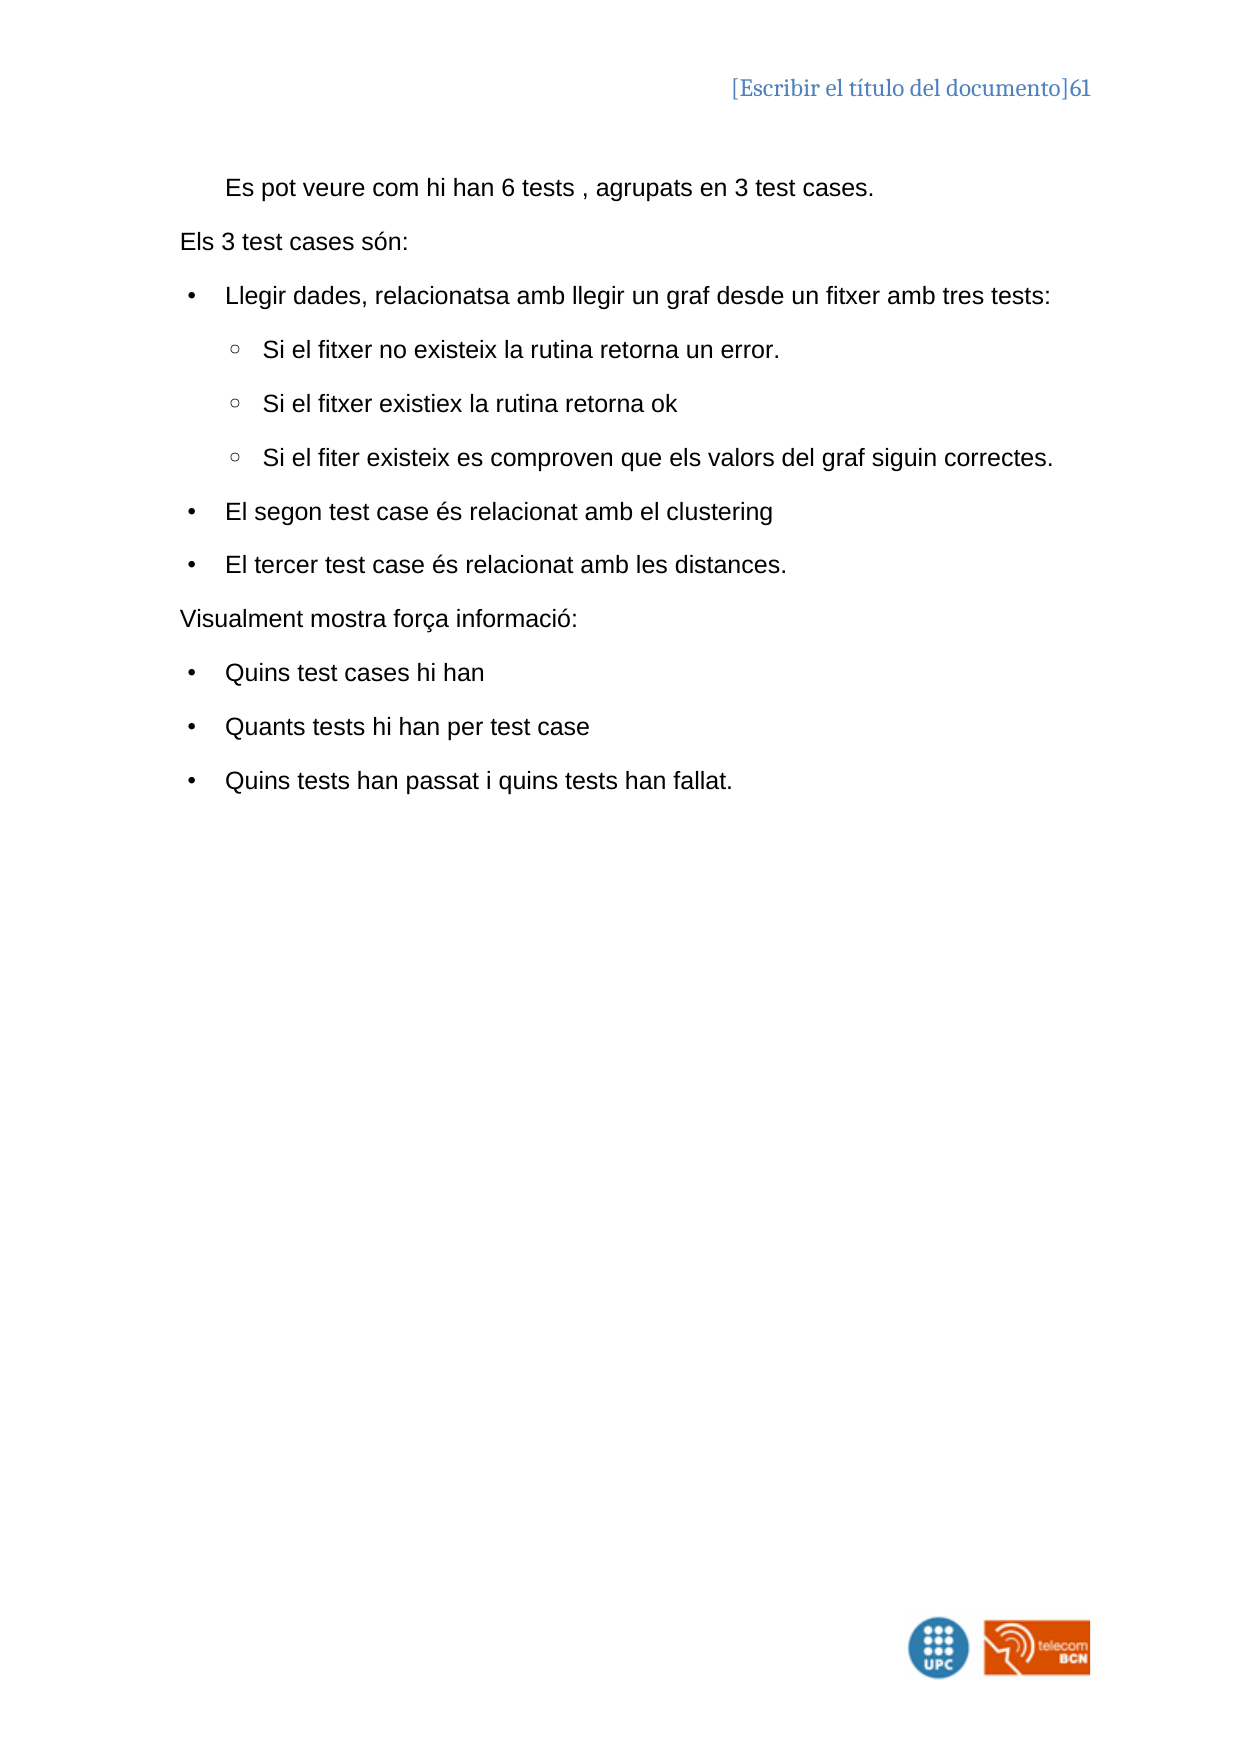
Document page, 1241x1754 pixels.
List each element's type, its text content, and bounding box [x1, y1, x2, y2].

text Visualment mostra força informació: [150, 604, 1090, 633]
list Si el fiter existeix es comproven que els valors del graf siguin correctes. [225, 442, 1090, 471]
list Si el fitxer no existeix la rutina retorna un error. [225, 334, 1090, 363]
picture [904, 1614, 1091, 1681]
list Quins test cases hi han [187, 658, 1090, 687]
list El segon test case és relacionat amb el clustering [187, 496, 1090, 525]
list El tercer test case és relacionat amb les distances. [187, 550, 1090, 579]
list Si el fitxer existiex la rutina retorna ok [225, 388, 1090, 417]
list Quants tests hi han per test case [187, 712, 1090, 741]
list Quins tests han passat i quins tests han fallat. [187, 766, 1090, 795]
list Llegir dades, relacionatsa amb llegir un graf desde un fitxer amb tres tests: [187, 281, 1090, 309]
text Els 3 test cases són: [150, 227, 1090, 256]
list Es pot veure com hi han 6 tests , agrupats en 3 test cases. [187, 173, 1090, 202]
